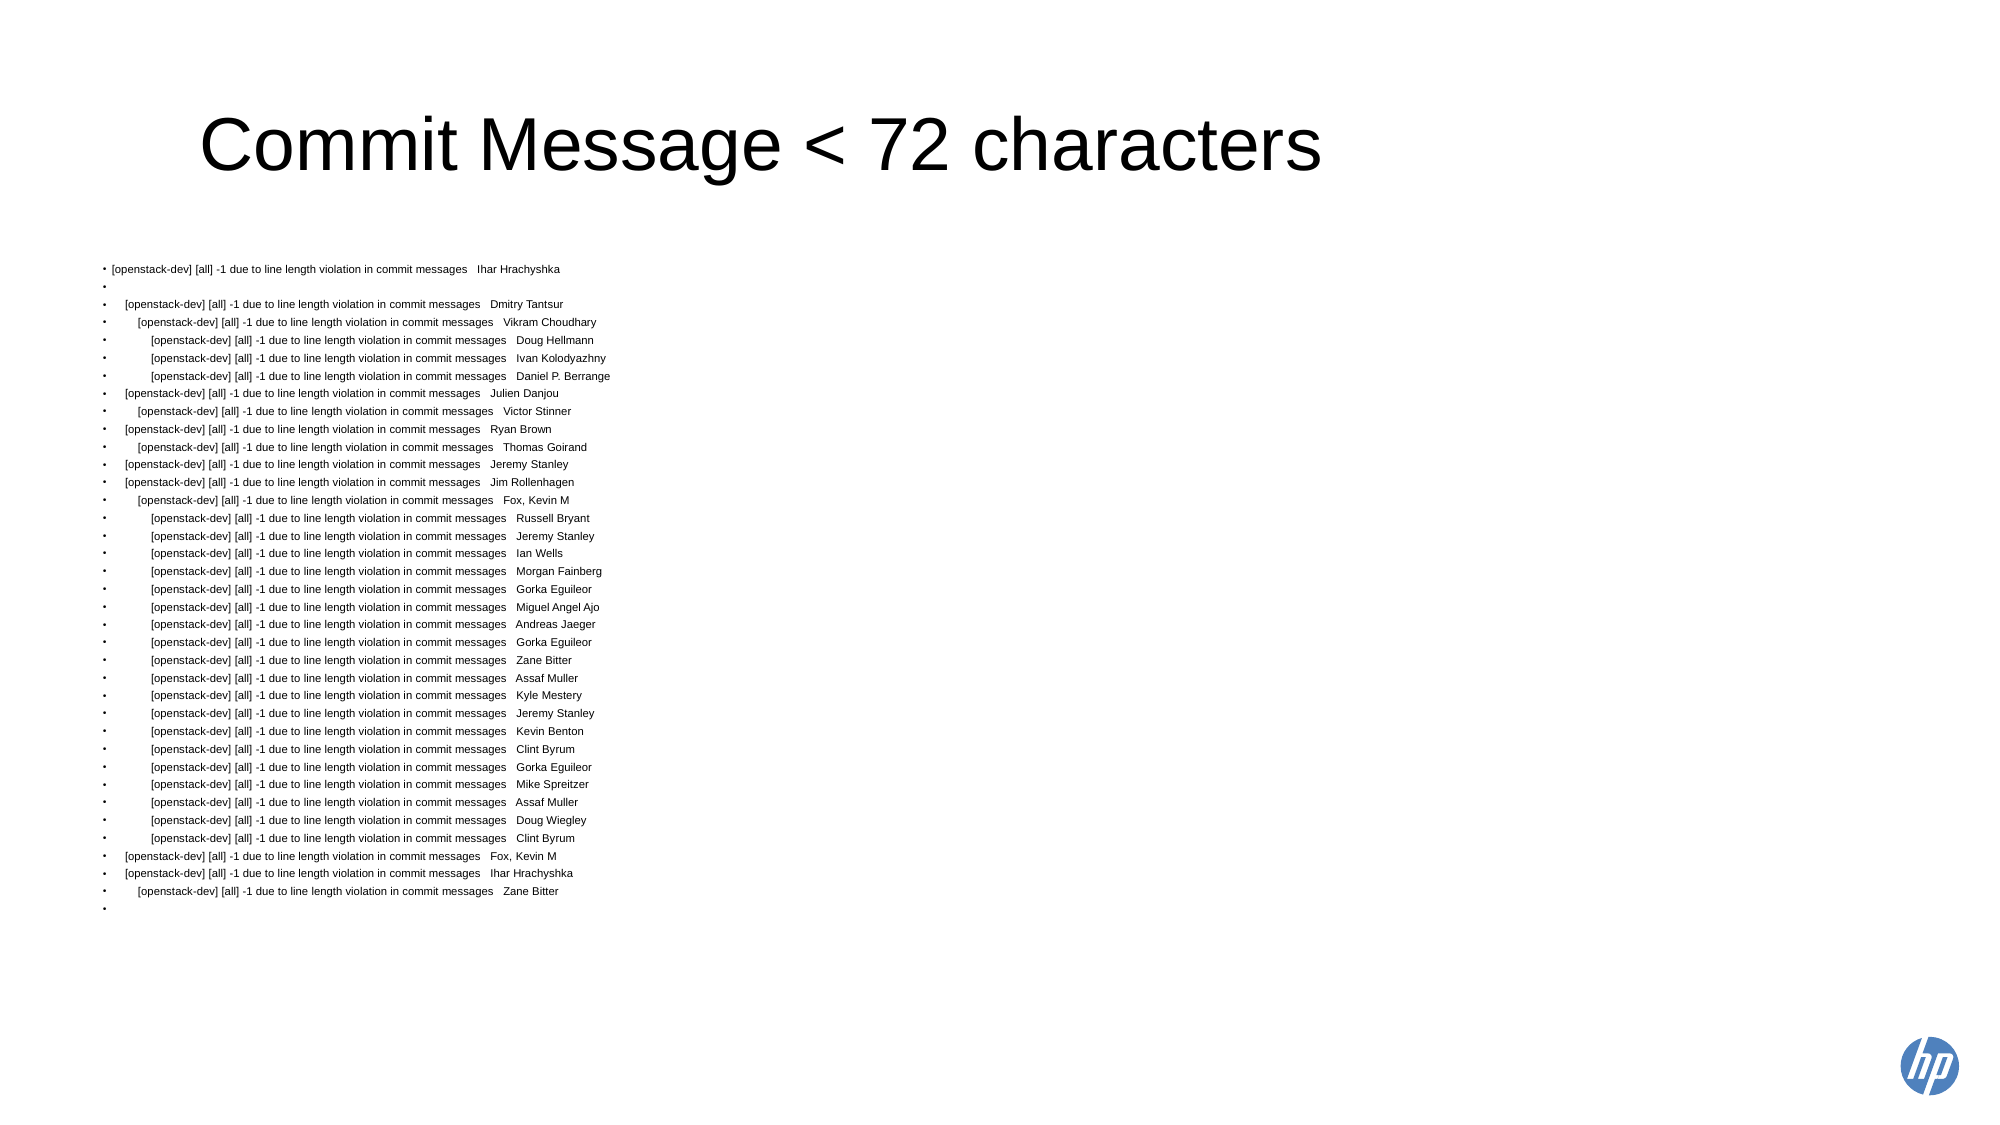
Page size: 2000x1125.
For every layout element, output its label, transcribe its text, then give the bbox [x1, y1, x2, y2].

list [openstack-dev] [all] -1 due to line length violation in commit messages Ihar Hrachyshka [openstack-dev] [all] -1 due to line length violation in commit messages Dmitry Tantsur [openstack-dev] [all] -1 due to line length violation in commit messages Vikram Choudhary [openstack-dev] [all] -1 due to line length violation in commit messages Doug Hellmann [openstack-dev] [all] -1 due to line length violation in commit messages Ivan Kolodyazhny [openstack-dev] [all] -1 due to line length violation in commit messages Daniel P. Berrange [openstack-dev] [all] -1 due to line length violation in commit messages Julien Danjou [openstack-dev] [all] -1 due to line length violation in commit messages Victor Stinner [openstack-dev] [all] -1 due to line length violation in commit messages Ryan Brown [openstack-dev] [all] -1 due to line length violation in commit messages Thomas Goirand [openstack-dev] [all] -1 due to line length violation in commit messages Jeremy Stanley [openstack-dev] [all] -1 due to line length violation in commit messages Jim Rollenhagen [openstack-dev] [all] -1 due to line length violation in commit messages Fox, Kevin M [openstack-dev] [all] -1 due to line length violation in commit messages Russell Bryant [openstack-dev] [all] -1 due to line length violation in commit messages Jeremy Stanley [openstack-dev] [all] -1 due to line length violation in commit messages Ian Wells [openstack-dev] [all] -1 due to line length violation in commit messages Morgan Fainberg [openstack-dev] [all] -1 due to line length violation in commit messages Gorka Eguileor [openstack-dev] [all] -1 due to line length violation in commit messages Miguel Angel Ajo [openstack-dev] [all] -1 due to line length violation in commit messages Andreas Jaeger [openstack-dev] [all] -1 due to line length violation in commit messages Gorka Eguileor [openstack-dev] [all] -1 due to line length violation in commit messages Zane Bitter [openstack-dev] [all] -1 due to line length violation in commit messages Assaf Muller [openstack-dev] [all] -1 due to line length violation in commit messages Kyle Mestery [openstack-dev] [all] -1 due to line length violation in commit messages Jeremy Stanley [openstack-dev] [all] -1 due to line length violation in commit messages Kevin Benton [openstack-dev] [all] -1 due to line length violation in commit messages Clint Byrum [openstack-dev] [all] -1 due to line length violation in commit messages Gorka Eguileor [openstack-dev] [all] -1 due to line length violation in commit messages Mike Spreitzer [openstack-dev] [all] -1 due to line length violation in commit messages Assaf Muller [openstack-dev] [all] -1 due to line length violation in commit messages Doug Wiegley [openstack-dev] [all] -1 due to line length violation in commit messages Clint Byrum [openstack-dev] [all] -1 due to line length violation in commit messages Fox, Kevin M [openstack-dev] [all] -1 due to line length violation in commit messages Ihar Hrachyshka [openstack-dev] [all] -1 due to line length violation in commit messages Zane Bitter [99, 263, 978, 916]
title Commit Message < 72 characters [11, 16, 1512, 272]
